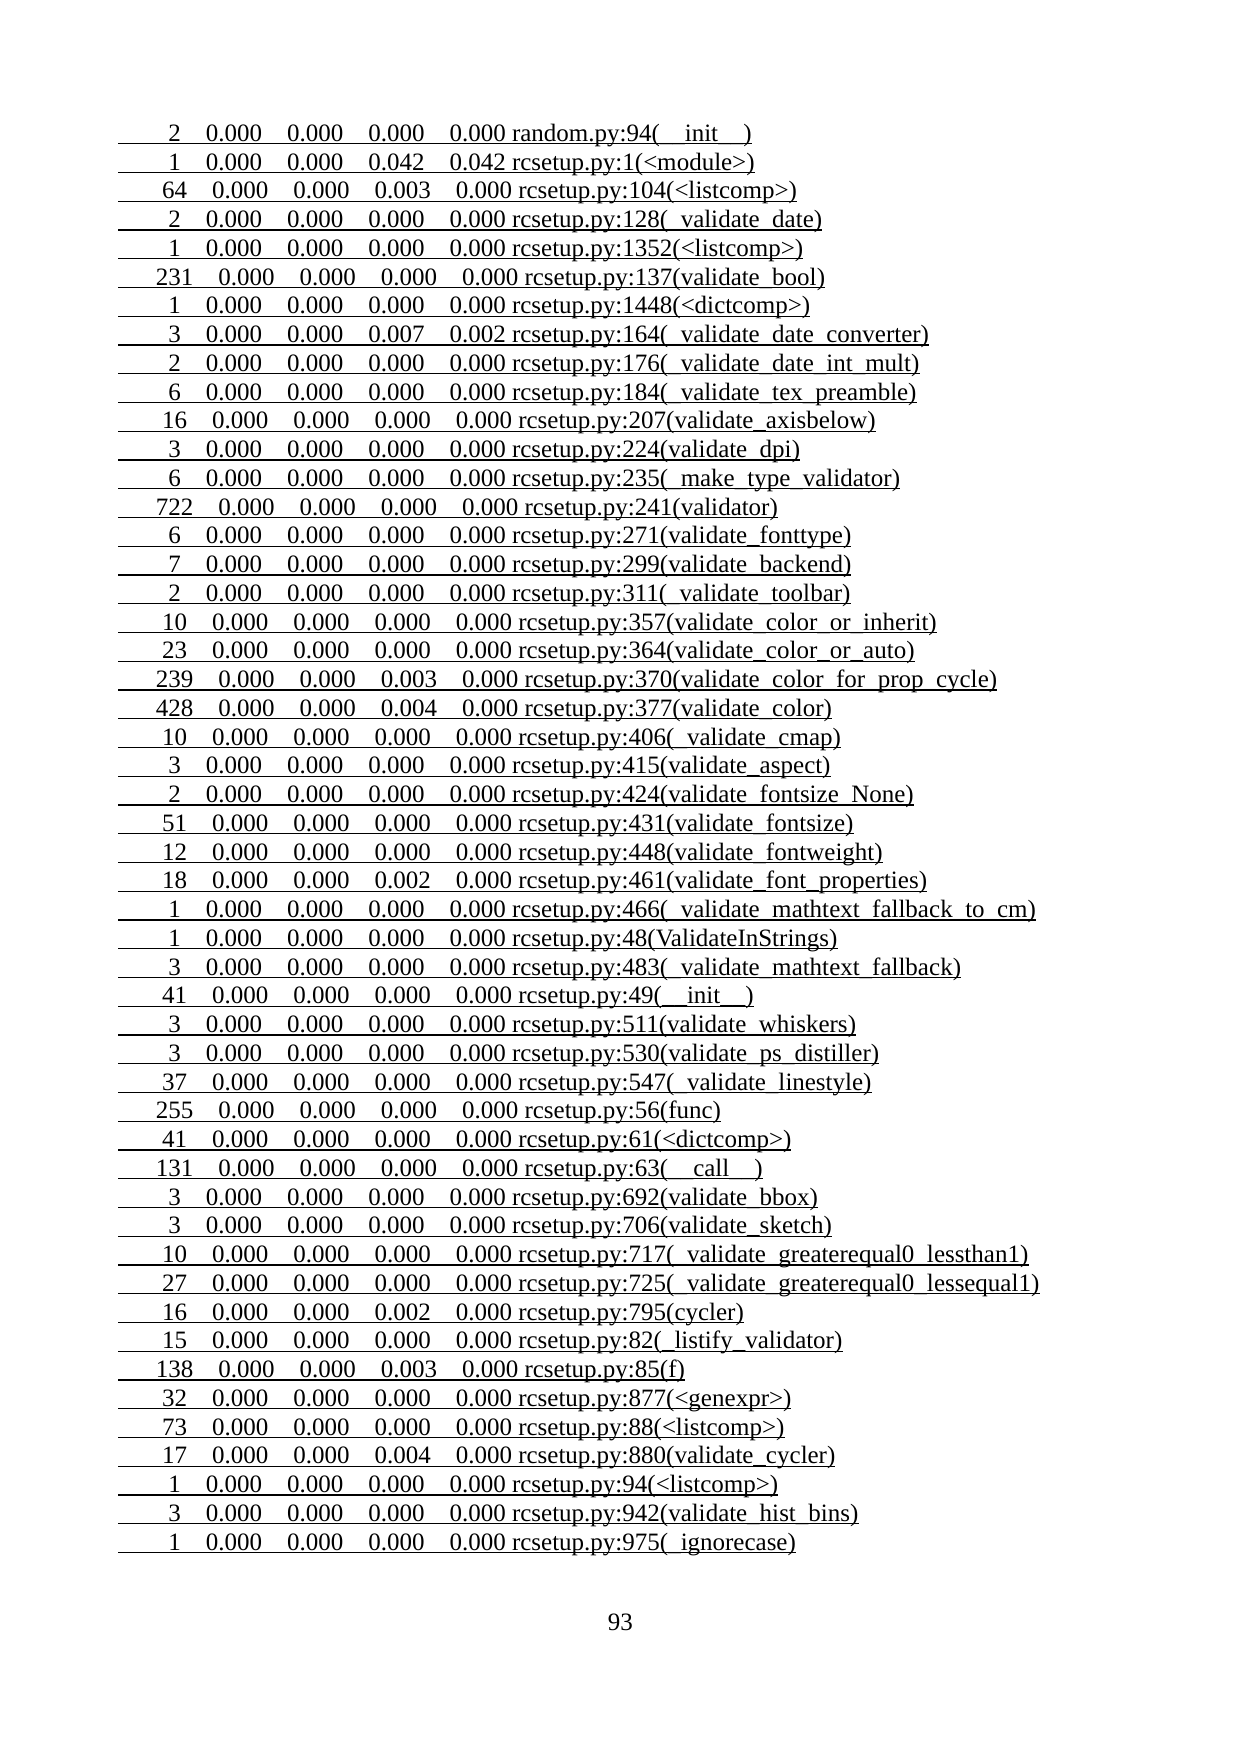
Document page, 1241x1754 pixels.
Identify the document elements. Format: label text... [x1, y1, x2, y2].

text 3 0.000 0.000 0.000 0.000 rcsetup.py:706(validate_sketch) [118, 1211, 1122, 1239]
text 12 0.000 0.000 0.000 0.000 rcsetup.py:448(validate_fontweight) [118, 837, 1122, 866]
text 138 0.000 0.000 0.003 0.000 rcsetup.py:85(f) [118, 1354, 1122, 1383]
text 428 0.000 0.000 0.004 0.000 rcsetup.py:377(validate_color) [118, 693, 1122, 722]
text 1 0.000 0.000 0.000 0.000 rcsetup.py:975(_ignorecase) [118, 1527, 1122, 1556]
text 1 0.000 0.000 0.000 0.000 rcsetup.py:466(_validate_mathtext_fallback_to_cm) [118, 894, 1122, 923]
text 231 0.000 0.000 0.000 0.000 rcsetup.py:137(validate_bool) [118, 262, 1122, 291]
text 73 0.000 0.000 0.000 0.000 rcsetup.py:88(<listcomp>) [118, 1412, 1122, 1441]
text 1 0.000 0.000 0.042 0.042 rcsetup.py:1(<module>) [118, 147, 1122, 176]
text 3 0.000 0.000 0.000 0.000 rcsetup.py:511(validate_whiskers) [118, 1009, 1122, 1038]
text 10 0.000 0.000 0.000 0.000 rcsetup.py:717(_validate_greaterequal0_lessthan1) [118, 1239, 1122, 1268]
text 3 0.000 0.000 0.000 0.000 rcsetup.py:530(validate_ps_distiller) [118, 1038, 1122, 1067]
text 6 0.000 0.000 0.000 0.000 rcsetup.py:235(_make_type_validator) [118, 463, 1122, 492]
text 3 0.000 0.000 0.000 0.000 rcsetup.py:942(validate_hist_bins) [118, 1498, 1122, 1527]
text 51 0.000 0.000 0.000 0.000 rcsetup.py:431(validate_fontsize) [118, 808, 1122, 837]
text 16 0.000 0.000 0.000 0.000 rcsetup.py:207(validate_axisbelow) [118, 406, 1122, 434]
text 41 0.000 0.000 0.000 0.000 rcsetup.py:61(<dictcomp>) [118, 1124, 1122, 1153]
text 32 0.000 0.000 0.000 0.000 rcsetup.py:877(<genexpr>) [118, 1383, 1122, 1412]
text 16 0.000 0.000 0.002 0.000 rcsetup.py:795(cycler) [118, 1297, 1122, 1326]
text 10 0.000 0.000 0.000 0.000 rcsetup.py:357(validate_color_or_inherit) [118, 607, 1122, 636]
text 131 0.000 0.000 0.000 0.000 rcsetup.py:63(__call__) [118, 1153, 1122, 1182]
text 2 0.000 0.000 0.000 0.000 random.py:94(__init__) [118, 118, 1122, 147]
text 2 0.000 0.000 0.000 0.000 rcsetup.py:311(_validate_toolbar) [118, 578, 1122, 607]
text 15 0.000 0.000 0.000 0.000 rcsetup.py:82(_listify_validator) [118, 1326, 1122, 1354]
text 6 0.000 0.000 0.000 0.000 rcsetup.py:184(_validate_tex_preamble) [118, 377, 1122, 406]
text 64 0.000 0.000 0.003 0.000 rcsetup.py:104(<listcomp>) [118, 176, 1122, 204]
text 3 0.000 0.000 0.000 0.000 rcsetup.py:483(_validate_mathtext_fallback) [118, 952, 1122, 981]
text 3 0.000 0.000 0.007 0.002 rcsetup.py:164(_validate_date_converter) [118, 319, 1122, 348]
text 37 0.000 0.000 0.000 0.000 rcsetup.py:547(_validate_linestyle) [118, 1067, 1122, 1096]
text 3 0.000 0.000 0.000 0.000 rcsetup.py:224(validate_dpi) [118, 434, 1122, 463]
text 1 0.000 0.000 0.000 0.000 rcsetup.py:94(<listcomp>) [118, 1469, 1122, 1498]
text 2 0.000 0.000 0.000 0.000 rcsetup.py:424(validate_fontsize_None) [118, 779, 1122, 808]
text 17 0.000 0.000 0.004 0.000 rcsetup.py:880(validate_cycler) [118, 1441, 1122, 1469]
text 239 0.000 0.000 0.003 0.000 rcsetup.py:370(validate_color_for_prop_cycle) [118, 664, 1122, 693]
text 2 0.000 0.000 0.000 0.000 rcsetup.py:128(_validate_date) [118, 204, 1122, 233]
text 2 0.000 0.000 0.000 0.000 rcsetup.py:176(_validate_date_int_mult) [118, 348, 1122, 377]
text 18 0.000 0.000 0.002 0.000 rcsetup.py:461(validate_font_properties) [118, 866, 1122, 894]
text 41 0.000 0.000 0.000 0.000 rcsetup.py:49(__init__) [118, 981, 1122, 1009]
text 3 0.000 0.000 0.000 0.000 rcsetup.py:415(validate_aspect) [118, 751, 1122, 779]
text 3 0.000 0.000 0.000 0.000 rcsetup.py:692(validate_bbox) [118, 1182, 1122, 1211]
text 23 0.000 0.000 0.000 0.000 rcsetup.py:364(validate_color_or_auto) [118, 636, 1122, 664]
text 1 0.000 0.000 0.000 0.000 rcsetup.py:48(ValidateInStrings) [118, 923, 1122, 952]
text 1 0.000 0.000 0.000 0.000 rcsetup.py:1352(<listcomp>) [118, 233, 1122, 262]
text 27 0.000 0.000 0.000 0.000 rcsetup.py:725(_validate_greaterequal0_lessequal1) [118, 1268, 1122, 1297]
text 1 0.000 0.000 0.000 0.000 rcsetup.py:1448(<dictcomp>) [118, 291, 1122, 319]
text 10 0.000 0.000 0.000 0.000 rcsetup.py:406(_validate_cmap) [118, 722, 1122, 751]
text 6 0.000 0.000 0.000 0.000 rcsetup.py:271(validate_fonttype) [118, 521, 1122, 549]
text 722 0.000 0.000 0.000 0.000 rcsetup.py:241(validator) [118, 492, 1122, 521]
text 255 0.000 0.000 0.000 0.000 rcsetup.py:56(func) [118, 1096, 1122, 1124]
text 7 0.000 0.000 0.000 0.000 rcsetup.py:299(validate_backend) [118, 549, 1122, 578]
